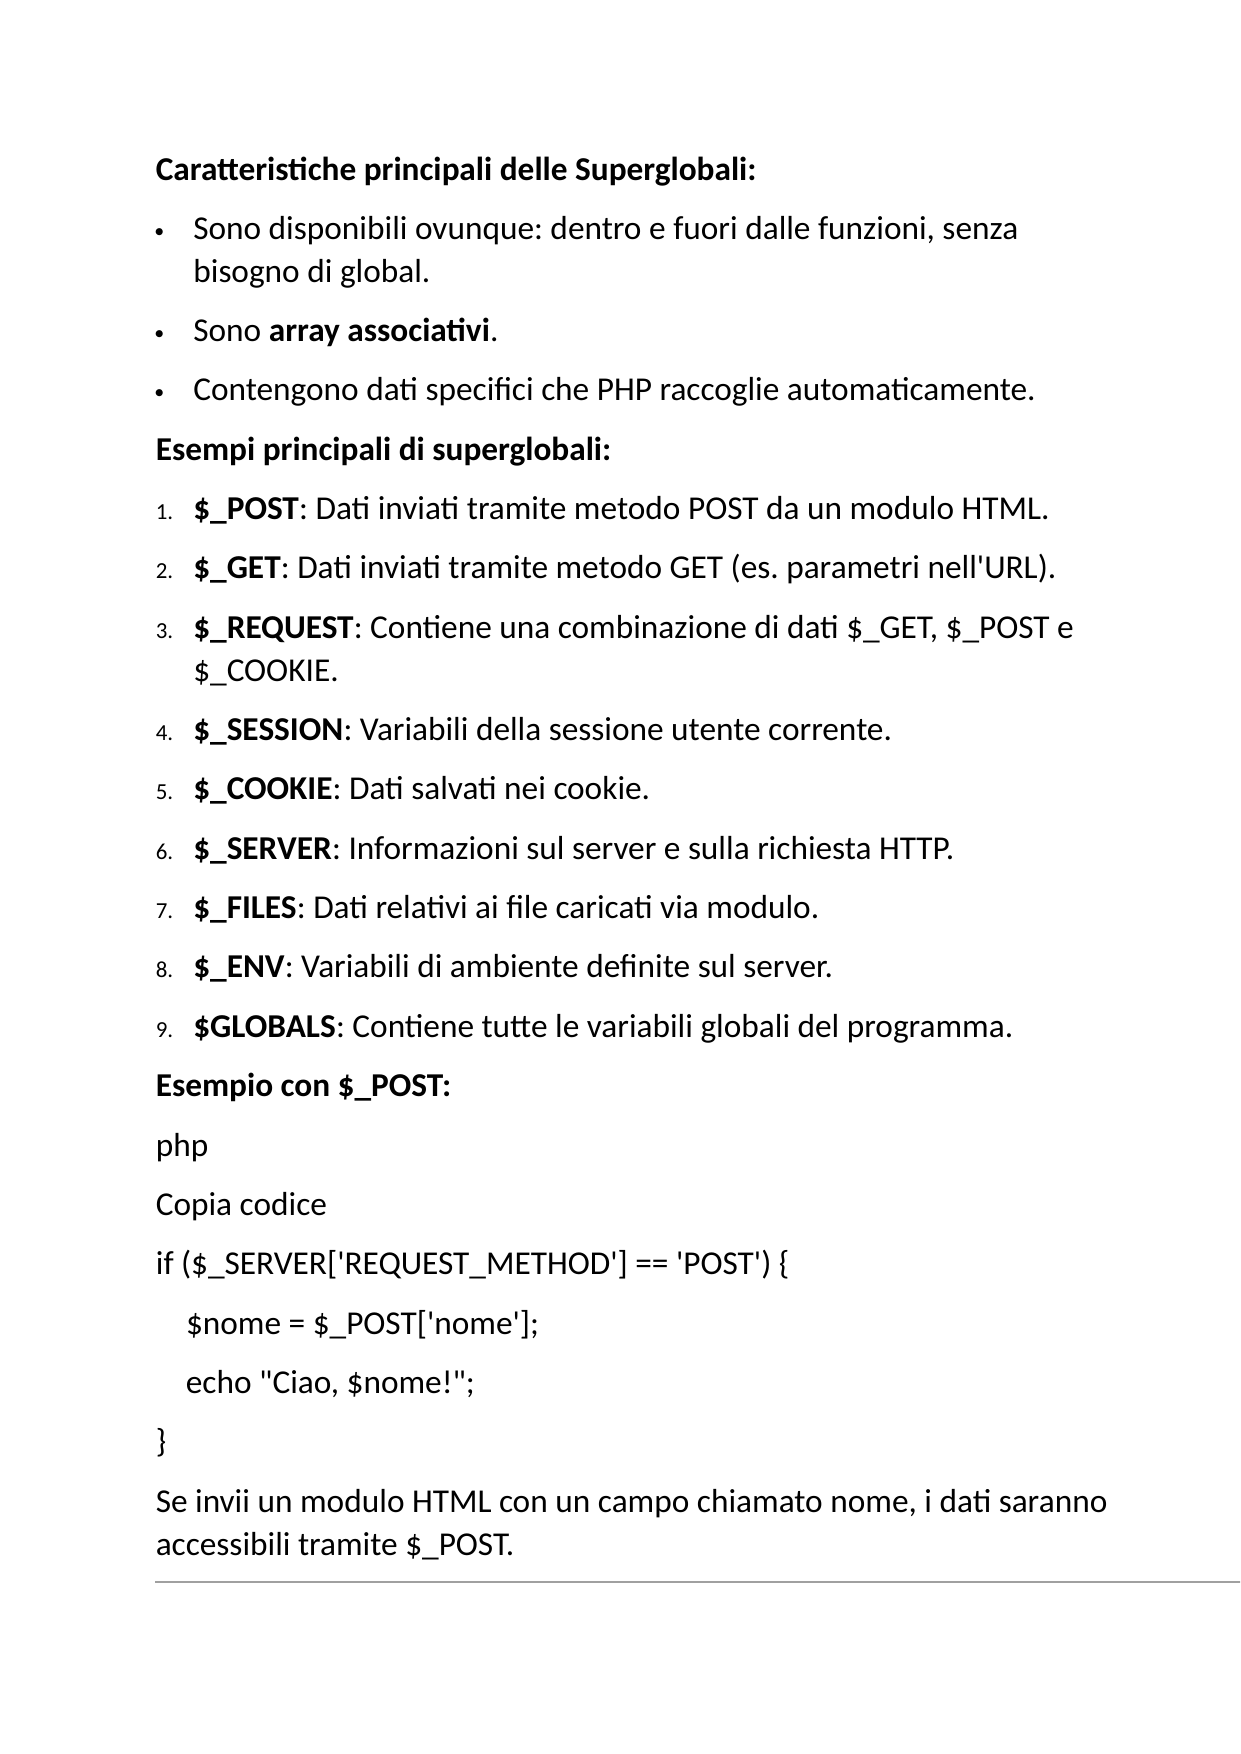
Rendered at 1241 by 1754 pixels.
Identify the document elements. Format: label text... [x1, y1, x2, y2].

list Sono disponibili ovunque: dentro e fuori dalle funzioni, senza bisogno di global. [156, 207, 1122, 290]
list Sono array associativi. [156, 309, 1122, 350]
list $_GET: Dati inviati tramite metodo GET (es. parametri nell'URL). [156, 547, 1122, 587]
list $_REQUEST: Contiene una combinazione di dati $_GET, $_POST e $_COOKIE. [156, 606, 1122, 689]
text Caratteristiche principali delle Superglobali: [156, 148, 1122, 188]
text Copia codice [156, 1183, 1122, 1224]
list $_SESSION: Variabili della sessione utente corrente. [156, 708, 1122, 749]
text if ($_SERVER['REQUEST_METHOD'] == 'POST') { [156, 1242, 1122, 1283]
list $GLOBALS: Contiene tutte le variabili globali del programma. [156, 1005, 1122, 1046]
list $_COOKIE: Dati salvati nei cookie. [156, 767, 1122, 808]
list $_FILES: Dati relativi ai file caricati via modulo. [156, 886, 1122, 927]
text } [156, 1421, 1122, 1461]
text Esempio con $_POST: [156, 1064, 1122, 1105]
text echo "Ciao, $nome!"; [156, 1361, 1122, 1402]
list $_SERVER: Informazioni sul server e sulla richiesta HTTP. [156, 827, 1122, 867]
text $nome = $_POST['nome']; [156, 1302, 1122, 1342]
list Contengono dati specifici che PHP raccoglie automaticamente. [156, 368, 1122, 409]
text php [156, 1124, 1122, 1164]
list $_ENV: Variabili di ambiente definite sul server. [156, 946, 1122, 986]
list $_POST: Dati inviati tramite metodo POST da un modulo HTML. [156, 487, 1122, 528]
text Esempi principali di superglobali: [156, 428, 1122, 468]
text Se invii un modulo HTML con un campo chiamato nome, i dati saranno accessibili tramite $_POST. [156, 1480, 1122, 1563]
